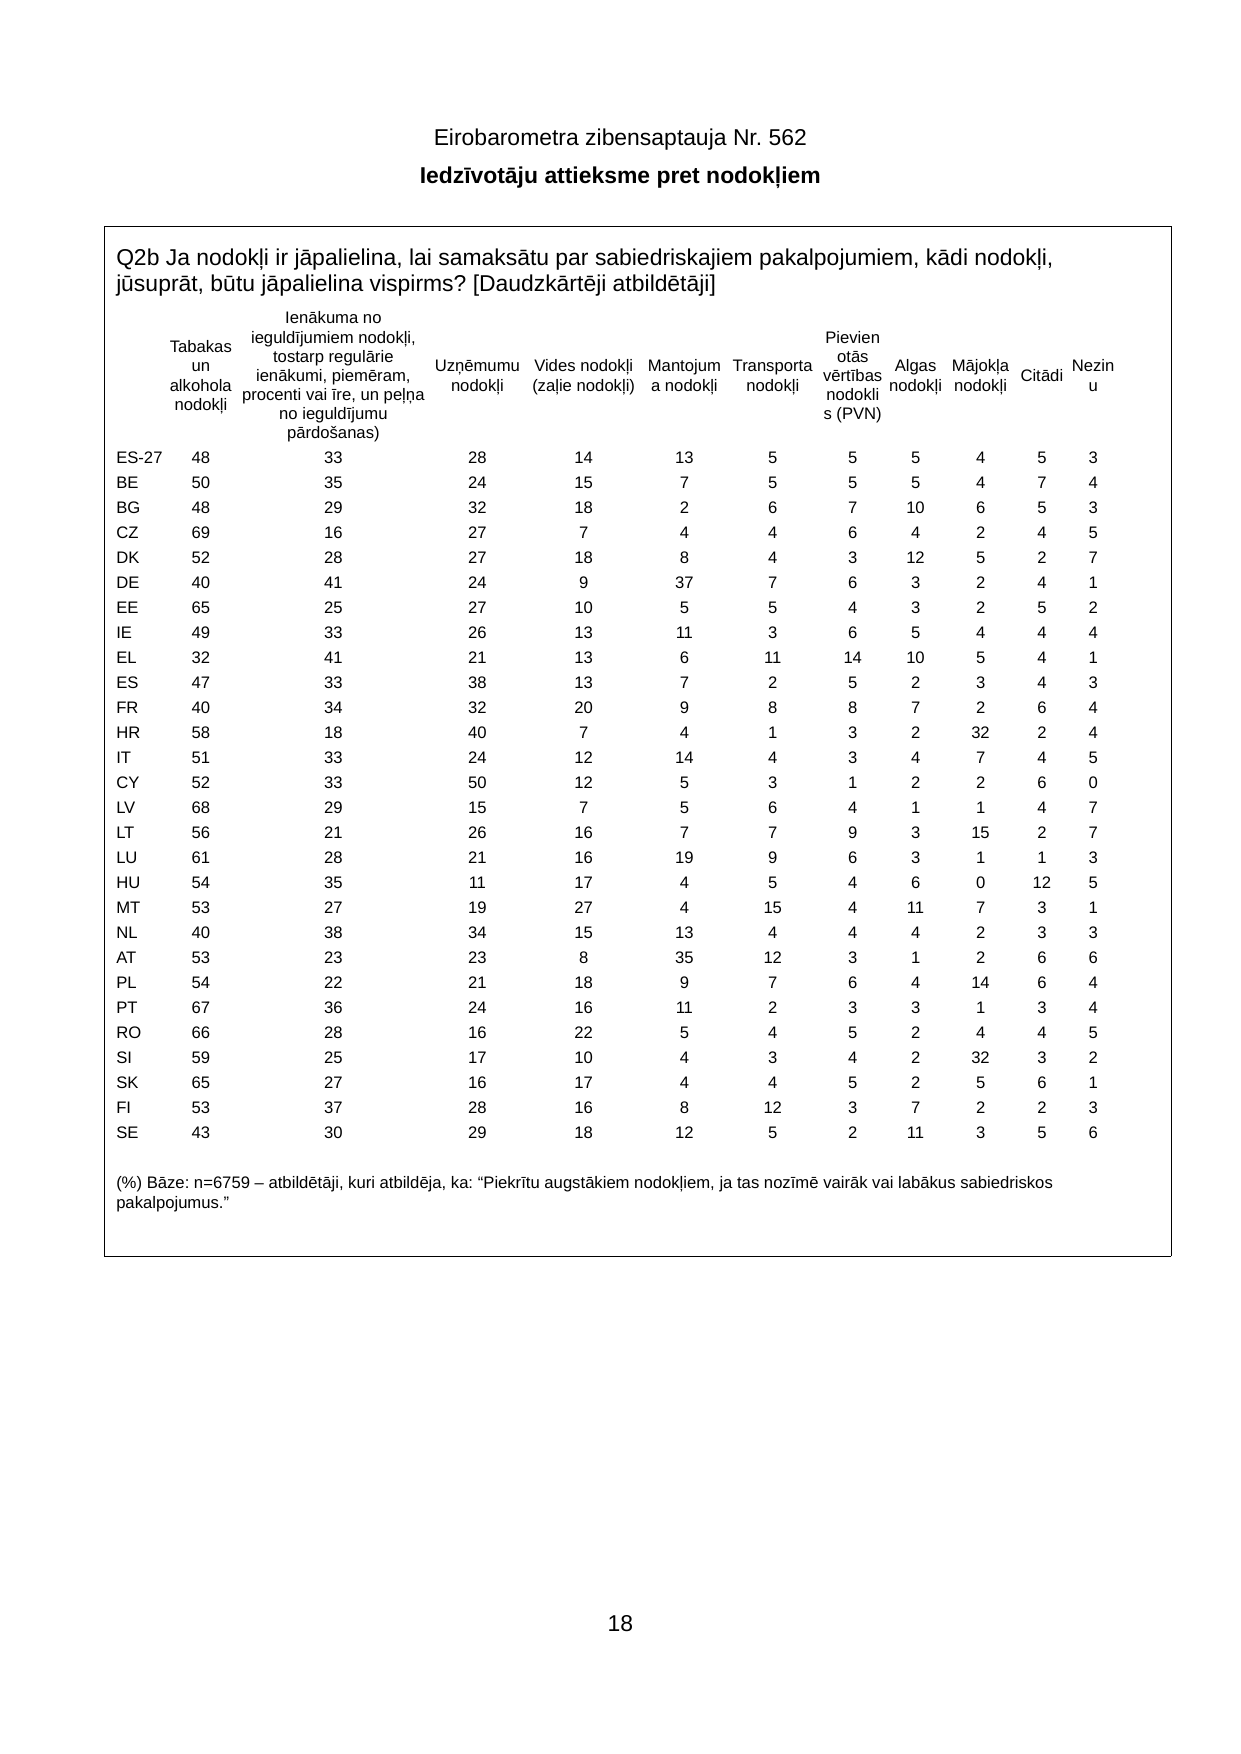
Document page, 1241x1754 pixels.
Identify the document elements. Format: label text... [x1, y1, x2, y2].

table_cell 6 [819, 845, 886, 870]
table_cell 4 [643, 520, 726, 545]
table_cell 67 [165, 995, 236, 1020]
table_cell 10 [886, 645, 945, 670]
table_cell 66 [165, 1020, 236, 1045]
table_cell 4 [945, 620, 1016, 645]
table_header Q2b Ja nodokļi ir jāpalielina, lai samaksātu par sabiedriskajiem pakalpojumiem, kādi nodokļi, jūsuprāt, būtu jāpalielina vispirms? [Daudzkārtēji atbildētāji] [113, 235, 1118, 305]
table_cell 4 [1068, 470, 1118, 495]
table_cell 24 [430, 570, 524, 595]
table_cell EE [113, 595, 165, 620]
table_cell 2 [945, 695, 1016, 720]
table_cell 3 [1068, 845, 1118, 870]
table_cell Citādi [1016, 305, 1068, 445]
table_cell 28 [430, 445, 524, 470]
table_cell 4 [886, 970, 945, 995]
table_cell DE [113, 570, 165, 595]
table_cell 5 [726, 1120, 819, 1145]
table_cell 36 [236, 995, 430, 1020]
table_cell 4 [643, 720, 726, 745]
table_cell 8 [524, 945, 643, 970]
table_cell 14 [819, 645, 886, 670]
table_cell 11 [886, 1120, 945, 1145]
table_cell 6 [886, 870, 945, 895]
table_cell LT [113, 820, 165, 845]
table_cell FR [113, 695, 165, 720]
table_cell 43 [165, 1120, 236, 1145]
table_cell 27 [236, 895, 430, 920]
table_cell 4 [819, 795, 886, 820]
table_cell 4 [726, 745, 819, 770]
table_cell 59 [165, 1045, 236, 1070]
table_cell 12 [524, 770, 643, 795]
table_cell 2 [945, 570, 1016, 595]
table_cell 40 [165, 570, 236, 595]
table_cell 2 [1016, 545, 1068, 570]
table_cell 5 [1068, 745, 1118, 770]
table_cell 2 [945, 945, 1016, 970]
table_cell 9 [726, 845, 819, 870]
table_cell 29 [236, 795, 430, 820]
table_cell 40 [165, 920, 236, 945]
table_cell 33 [236, 745, 430, 770]
table_cell 7 [726, 570, 819, 595]
table_cell 4 [819, 870, 886, 895]
table_cell 35 [643, 945, 726, 970]
table_cell RO [113, 1020, 165, 1045]
table_cell 52 [165, 545, 236, 570]
table_cell 28 [236, 1020, 430, 1045]
table_cell 5 [1016, 1120, 1068, 1145]
table_cell 48 [165, 495, 236, 520]
table_cell 4 [945, 445, 1016, 470]
table_cell 5 [819, 470, 886, 495]
table_cell 5 [726, 870, 819, 895]
table_cell ES [113, 670, 165, 695]
table_cell 1 [1068, 645, 1118, 670]
table_cell 26 [430, 820, 524, 845]
table_cell 5 [643, 770, 726, 795]
table_cell 10 [524, 595, 643, 620]
table_cell 2 [726, 995, 819, 1020]
table_cell 6 [726, 795, 819, 820]
table_cell MT [113, 895, 165, 920]
table_cell 8 [819, 695, 886, 720]
table_cell 3 [886, 595, 945, 620]
table_cell 3 [886, 820, 945, 845]
table_cell 35 [236, 470, 430, 495]
table_cell 3 [1068, 495, 1118, 520]
table_cell 58 [165, 720, 236, 745]
table_cell 1 [945, 795, 1016, 820]
table_cell 0 [1068, 770, 1118, 795]
table_cell 5 [726, 445, 819, 470]
table_cell 19 [643, 845, 726, 870]
table_cell 4 [819, 895, 886, 920]
table_cell 1 [1068, 1070, 1118, 1095]
table_cell NL [113, 920, 165, 945]
table_cell 4 [819, 1045, 886, 1070]
table_cell 2 [1068, 595, 1118, 620]
table_cell 2 [886, 1020, 945, 1045]
table_cell 54 [165, 870, 236, 895]
table_cell 4 [1068, 970, 1118, 995]
table_cell Mājokļa nodokļi [945, 305, 1016, 445]
table_cell 17 [524, 870, 643, 895]
table_cell ES-27 [113, 445, 165, 470]
table_cell 3 [726, 620, 819, 645]
table_cell Ienākuma no ieguldījumiem nodokļi, tostarp regulārie ienākumi, piemēram, procenti vai īre, un peļņa no ieguldījumu pārdošanas) [236, 305, 430, 445]
table_cell 13 [524, 670, 643, 695]
table_cell 6 [1016, 970, 1068, 995]
table_cell 6 [1016, 695, 1068, 720]
table_cell 7 [1068, 820, 1118, 845]
table_cell 6 [819, 970, 886, 995]
table_cell 10 [524, 1045, 643, 1070]
table_cell Vides nodokļi (zaļie nodokļi) [524, 305, 643, 445]
table_cell 15 [726, 895, 819, 920]
table_cell 27 [430, 545, 524, 570]
table_cell 37 [643, 570, 726, 595]
table_cell 6 [643, 645, 726, 670]
table_cell 5 [726, 470, 819, 495]
table_cell 12 [643, 1120, 726, 1145]
table_cell SK [113, 1070, 165, 1095]
table_cell 6 [819, 620, 886, 645]
table_cell 4 [726, 545, 819, 570]
table_cell 7 [643, 470, 726, 495]
table_cell 11 [430, 870, 524, 895]
table_cell 28 [236, 545, 430, 570]
table_cell 3 [1068, 1095, 1118, 1120]
table_cell 1 [945, 845, 1016, 870]
table_cell 4 [643, 895, 726, 920]
table_cell 10 [886, 495, 945, 520]
table_cell 34 [430, 920, 524, 945]
table_cell 3 [945, 670, 1016, 695]
table_cell DK [113, 545, 165, 570]
table_cell 1 [1068, 570, 1118, 595]
table_cell 4 [945, 1020, 1016, 1045]
table_cell 6 [1068, 945, 1118, 970]
table_cell 65 [165, 595, 236, 620]
table_cell 56 [165, 820, 236, 845]
table_cell 27 [430, 520, 524, 545]
table_cell 34 [236, 695, 430, 720]
table_cell 7 [524, 520, 643, 545]
table_cell 16 [430, 1070, 524, 1095]
table_cell Uzņēmumu nodokļi [430, 305, 524, 445]
table_cell 29 [236, 495, 430, 520]
table_cell 9 [643, 695, 726, 720]
table_cell SE [113, 1120, 165, 1145]
table_cell 5 [945, 545, 1016, 570]
table_cell 23 [236, 945, 430, 970]
table_cell 4 [1016, 520, 1068, 545]
table_cell 32 [945, 1045, 1016, 1070]
table_cell 2 [726, 670, 819, 695]
table_cell 14 [524, 445, 643, 470]
table_cell 5 [643, 795, 726, 820]
table_cell 14 [643, 745, 726, 770]
table_cell 2 [945, 920, 1016, 945]
table_cell 28 [236, 845, 430, 870]
table_cell 5 [945, 1070, 1016, 1095]
table_cell 3 [886, 570, 945, 595]
table_cell 9 [819, 820, 886, 845]
table_cell 40 [430, 720, 524, 745]
table_cell 2 [1016, 820, 1068, 845]
table_cell 7 [524, 795, 643, 820]
table_cell 7 [1068, 545, 1118, 570]
table_cell 4 [726, 1020, 819, 1045]
table_cell 4 [886, 520, 945, 545]
table_cell 3 [819, 995, 886, 1020]
table_cell 61 [165, 845, 236, 870]
table_cell 0 [945, 870, 1016, 895]
table_cell 5 [886, 620, 945, 645]
table_cell 7 [1068, 795, 1118, 820]
table_cell 11 [726, 645, 819, 670]
table_cell Algas nodokļi [886, 305, 945, 445]
table_cell 16 [430, 1020, 524, 1045]
table_cell 5 [643, 595, 726, 620]
table_cell 2 [945, 595, 1016, 620]
table_cell 32 [430, 495, 524, 520]
table_cell 53 [165, 1095, 236, 1120]
table_cell 4 [1016, 620, 1068, 645]
table_cell 12 [524, 745, 643, 770]
table_cell 48 [165, 445, 236, 470]
table_cell 1 [1016, 845, 1068, 870]
table_cell 5 [819, 670, 886, 695]
table_cell BG [113, 495, 165, 520]
table_cell 18 [524, 545, 643, 570]
table_cell 3 [819, 945, 886, 970]
table_cell (%) Bāze: n=6759 – atbildētāji, kuri atbildēja, ka: “Piekrītu augstākiem nodokļiem, ja tas nozīmē vairāk vai labākus sabiedriskos pakalpojumus.” [113, 1170, 1118, 1214]
table_cell 4 [819, 595, 886, 620]
table_cell 23 [430, 945, 524, 970]
table_cell 16 [524, 845, 643, 870]
table_cell 33 [236, 770, 430, 795]
table_cell 4 [726, 920, 819, 945]
table_cell Mantojuma nodokļi [643, 305, 726, 445]
table_cell 3 [1016, 1045, 1068, 1070]
table_cell 4 [1068, 695, 1118, 720]
table_cell 6 [819, 570, 886, 595]
table_cell 2 [819, 1120, 886, 1145]
table_cell 3 [819, 1095, 886, 1120]
table_cell 2 [1016, 720, 1068, 745]
table_cell LV [113, 795, 165, 820]
table_cell 29 [430, 1120, 524, 1145]
table_cell 13 [643, 445, 726, 470]
table_cell 3 [726, 1045, 819, 1070]
table_cell 7 [726, 970, 819, 995]
table_cell 2 [1016, 1095, 1068, 1120]
table_cell 5 [945, 645, 1016, 670]
table_cell 68 [165, 795, 236, 820]
table_cell 7 [726, 820, 819, 845]
table_cell 13 [524, 620, 643, 645]
table_cell 4 [1016, 745, 1068, 770]
table_cell 4 [886, 745, 945, 770]
table_cell 6 [1068, 1120, 1118, 1145]
table_cell IE [113, 620, 165, 645]
table_cell [113, 1145, 1118, 1170]
table_cell 2 [886, 1045, 945, 1070]
table_cell 2 [945, 1095, 1016, 1120]
table_cell 12 [726, 945, 819, 970]
table_cell 4 [1016, 645, 1068, 670]
table_cell 1 [886, 945, 945, 970]
table_cell 5 [726, 595, 819, 620]
table_cell 28 [430, 1095, 524, 1120]
table_cell 5 [886, 445, 945, 470]
table_cell HU [113, 870, 165, 895]
table_cell 17 [524, 1070, 643, 1095]
table_cell 5 [886, 470, 945, 495]
table_cell 26 [430, 620, 524, 645]
table_cell 3 [819, 545, 886, 570]
table_cell CY [113, 770, 165, 795]
table_cell 49 [165, 620, 236, 645]
table_cell 11 [643, 995, 726, 1020]
table_cell 3 [1068, 920, 1118, 945]
table_cell 47 [165, 670, 236, 695]
table_cell 9 [524, 570, 643, 595]
table_cell 3 [1016, 920, 1068, 945]
table_cell 32 [165, 645, 236, 670]
table_cell 24 [430, 995, 524, 1020]
table_cell 6 [1016, 770, 1068, 795]
table_cell 12 [886, 545, 945, 570]
table_cell 4 [726, 520, 819, 545]
table_cell 51 [165, 745, 236, 770]
table_cell 33 [236, 620, 430, 645]
table_cell 32 [430, 695, 524, 720]
table_cell 5 [819, 1070, 886, 1095]
table_cell 5 [1016, 445, 1068, 470]
table_cell 7 [945, 745, 1016, 770]
table_cell 7 [524, 720, 643, 745]
table_cell 35 [236, 870, 430, 895]
table_cell 13 [643, 920, 726, 945]
table_cell 12 [726, 1095, 819, 1120]
table_cell 50 [430, 770, 524, 795]
table_cell 41 [236, 570, 430, 595]
table_cell 8 [643, 1095, 726, 1120]
table_cell Pievienotās vērtības nodoklis (PVN) [819, 305, 886, 445]
table_cell PT [113, 995, 165, 1020]
table_cell 2 [945, 770, 1016, 795]
table_cell 3 [886, 845, 945, 870]
table_cell 4 [726, 1070, 819, 1095]
table_cell 32 [945, 720, 1016, 745]
table_cell 40 [165, 695, 236, 720]
table_cell 18 [236, 720, 430, 745]
table_cell 15 [524, 470, 643, 495]
table_cell 5 [1068, 1020, 1118, 1045]
table_cell 2 [643, 495, 726, 520]
table_cell 8 [643, 545, 726, 570]
table_cell 18 [524, 495, 643, 520]
table_cell 3 [945, 1120, 1016, 1145]
table_cell 16 [236, 520, 430, 545]
table_cell 1 [945, 995, 1016, 1020]
table_cell 37 [236, 1095, 430, 1120]
table_cell 2 [945, 520, 1016, 545]
table_cell 7 [643, 820, 726, 845]
table_cell 7 [643, 670, 726, 695]
table_cell 5 [1016, 595, 1068, 620]
table_cell 13 [524, 645, 643, 670]
table_cell 22 [524, 1020, 643, 1045]
table_cell 21 [236, 820, 430, 845]
table_cell 2 [886, 770, 945, 795]
table_cell 3 [1016, 995, 1068, 1020]
table_cell 65 [165, 1070, 236, 1095]
table_cell 53 [165, 895, 236, 920]
table_cell 5 [819, 445, 886, 470]
table_cell 2 [886, 1070, 945, 1095]
table_cell 8 [726, 695, 819, 720]
table_cell PL [113, 970, 165, 995]
table_cell Tabakas un alkohola nodokļi [165, 305, 236, 445]
table_cell 4 [643, 1070, 726, 1095]
table_cell 18 [524, 970, 643, 995]
table_cell 33 [236, 445, 430, 470]
table_cell 3 [819, 720, 886, 745]
table_cell HR [113, 720, 165, 745]
table_cell 3 [1068, 445, 1118, 470]
table_cell 30 [236, 1120, 430, 1145]
table_cell AT [113, 945, 165, 970]
table_cell 3 [819, 745, 886, 770]
table_cell 16 [524, 995, 643, 1020]
table_cell 4 [643, 870, 726, 895]
table_cell 6 [1016, 1070, 1068, 1095]
table_cell 41 [236, 645, 430, 670]
table_cell 9 [643, 970, 726, 995]
table_cell 6 [945, 495, 1016, 520]
table_cell 1 [726, 720, 819, 745]
table_cell 6 [819, 520, 886, 545]
table_cell 6 [1016, 945, 1068, 970]
table_cell 4 [1016, 570, 1068, 595]
table_cell 7 [886, 695, 945, 720]
table_cell IT [113, 745, 165, 770]
table_cell 6 [726, 495, 819, 520]
table_cell [113, 305, 165, 445]
table_cell 54 [165, 970, 236, 995]
table_cell 16 [524, 820, 643, 845]
table_cell 17 [430, 1045, 524, 1070]
table_cell 3 [1016, 895, 1068, 920]
table_cell 38 [430, 670, 524, 695]
table_cell 5 [643, 1020, 726, 1045]
table_cell 24 [430, 470, 524, 495]
table_cell 53 [165, 945, 236, 970]
table_cell 3 [1068, 670, 1118, 695]
table_cell 3 [886, 995, 945, 1020]
table_cell 11 [643, 620, 726, 645]
table_cell Nezinu [1068, 305, 1118, 445]
table_cell 2 [886, 720, 945, 745]
table_cell 12 [1016, 870, 1068, 895]
table_cell 4 [1016, 1020, 1068, 1045]
table_cell 24 [430, 745, 524, 770]
table_cell 38 [236, 920, 430, 945]
table_cell BE [113, 470, 165, 495]
table_cell 4 [819, 920, 886, 945]
table_cell 7 [1016, 470, 1068, 495]
table_cell 2 [1068, 1045, 1118, 1070]
table_cell 18 [524, 1120, 643, 1145]
table_cell 27 [236, 1070, 430, 1095]
table_cell 15 [430, 795, 524, 820]
table_cell 4 [1068, 620, 1118, 645]
table_cell Transporta nodokļi [726, 305, 819, 445]
table_cell 15 [524, 920, 643, 945]
table_cell 5 [1068, 870, 1118, 895]
table_cell FI [113, 1095, 165, 1120]
table_cell 4 [886, 920, 945, 945]
table_cell 4 [945, 470, 1016, 495]
table_cell LU [113, 845, 165, 870]
table_cell 21 [430, 970, 524, 995]
table_cell 4 [643, 1045, 726, 1070]
table_cell 4 [1016, 795, 1068, 820]
table_cell 3 [726, 770, 819, 795]
table_cell 5 [1016, 495, 1068, 520]
table_cell 7 [819, 495, 886, 520]
table_cell 14 [945, 970, 1016, 995]
table_cell 22 [236, 970, 430, 995]
table_cell 21 [430, 845, 524, 870]
table_cell 25 [236, 595, 430, 620]
table_cell 11 [886, 895, 945, 920]
table_cell 19 [430, 895, 524, 920]
table_cell CZ [113, 520, 165, 545]
table_cell 1 [886, 795, 945, 820]
table_cell 27 [430, 595, 524, 620]
table_cell 16 [524, 1095, 643, 1120]
table_cell 2 [886, 670, 945, 695]
table_cell 27 [524, 895, 643, 920]
table_cell 7 [886, 1095, 945, 1120]
table_cell 1 [819, 770, 886, 795]
table_cell 25 [236, 1045, 430, 1070]
table_cell 20 [524, 695, 643, 720]
table_cell 5 [819, 1020, 886, 1045]
table_cell 7 [945, 895, 1016, 920]
table_cell 33 [236, 670, 430, 695]
table_cell 4 [1068, 995, 1118, 1020]
table_cell SI [113, 1045, 165, 1070]
table_cell 52 [165, 770, 236, 795]
table_cell EL [113, 645, 165, 670]
table_cell 69 [165, 520, 236, 545]
table_cell 21 [430, 645, 524, 670]
table_cell 4 [1016, 670, 1068, 695]
table_cell 4 [1068, 720, 1118, 745]
table_cell 5 [1068, 520, 1118, 545]
table_cell 15 [945, 820, 1016, 845]
table_cell 1 [1068, 895, 1118, 920]
table_cell 50 [165, 470, 236, 495]
